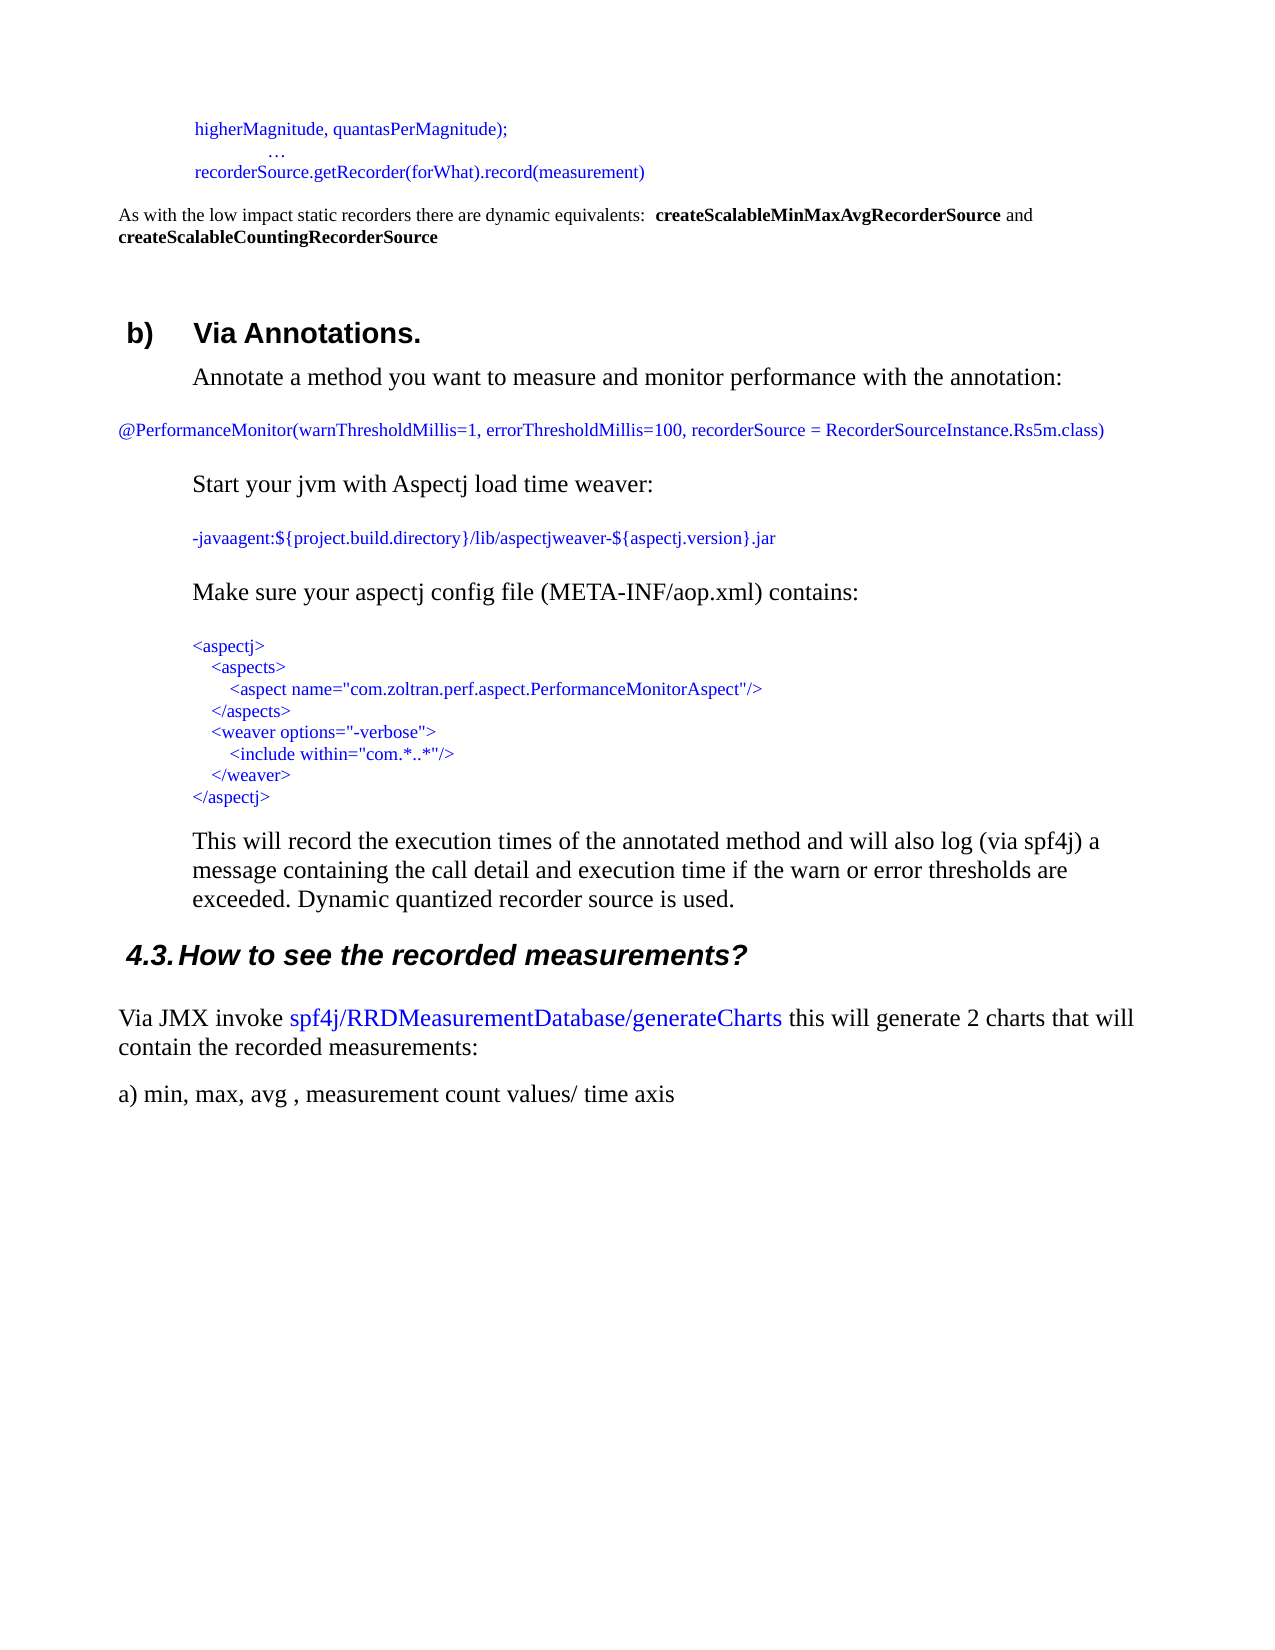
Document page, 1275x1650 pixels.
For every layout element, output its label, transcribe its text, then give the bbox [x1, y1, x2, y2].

text @PerformanceMonitor(warnThresholdMillis=1, errorThresholdMillis=100, recorderSource = RecorderSourceInstance.Rs5m.class) [118, 419, 1157, 441]
text <aspect name="com.zoltran.perf.aspect.PerformanceMonitorAspect"/> [192, 678, 1157, 699]
text </aspects> [192, 699, 1157, 721]
text <weaver options="-verbose"> [192, 721, 1157, 743]
text <aspectj> [192, 635, 1157, 656]
text Via JMX invoke spf4j/RRDMeasurementDatabase/generateCharts this will generate 2 charts that will contain the recorded measurements: [118, 1003, 1157, 1060]
text -javaagent:${project.build.directory}/lib/aspectjweaver-${aspectj.version}.jar [118, 527, 1157, 548]
text As with the low impact static recorders there are dynamic equivalents: createScalableMinMaxAvgRecorderSource and createScalableCountingRecorderSource [118, 204, 1157, 247]
text <aspects> [192, 656, 1157, 678]
subtitle How to see the recorded measurements? [118, 938, 1157, 971]
text <include within="com.*..*"/> [192, 743, 1157, 764]
text </aspectj> [192, 786, 1157, 807]
text recorderSource.getRecorder(forWhat).record(measurement) [193, 161, 1157, 183]
text Make sure your aspectj config file (META-INF/aop.xml) contains: [118, 577, 1157, 606]
text This will record the execution times of the annotated method and will also log (via spf4j) a message containing the call detail and execution time if the warn or error thresholds are exceeded. Dynamic quantized recorder source is used. [192, 826, 1157, 913]
text Start your jvm with Aspectj load time weaver: [118, 469, 1157, 498]
text Annotate a method you want to measure and monitor performance with the annotation: [118, 362, 1157, 390]
text … [193, 140, 1157, 161]
subtitle Via Annotations. [118, 316, 1157, 349]
text a) min, max, avg , measurement count values/ time axis [118, 1079, 1157, 1108]
text </weaver> [192, 764, 1157, 786]
text higherMagnitude, quantasPerMagnitude); [192, 118, 1157, 140]
